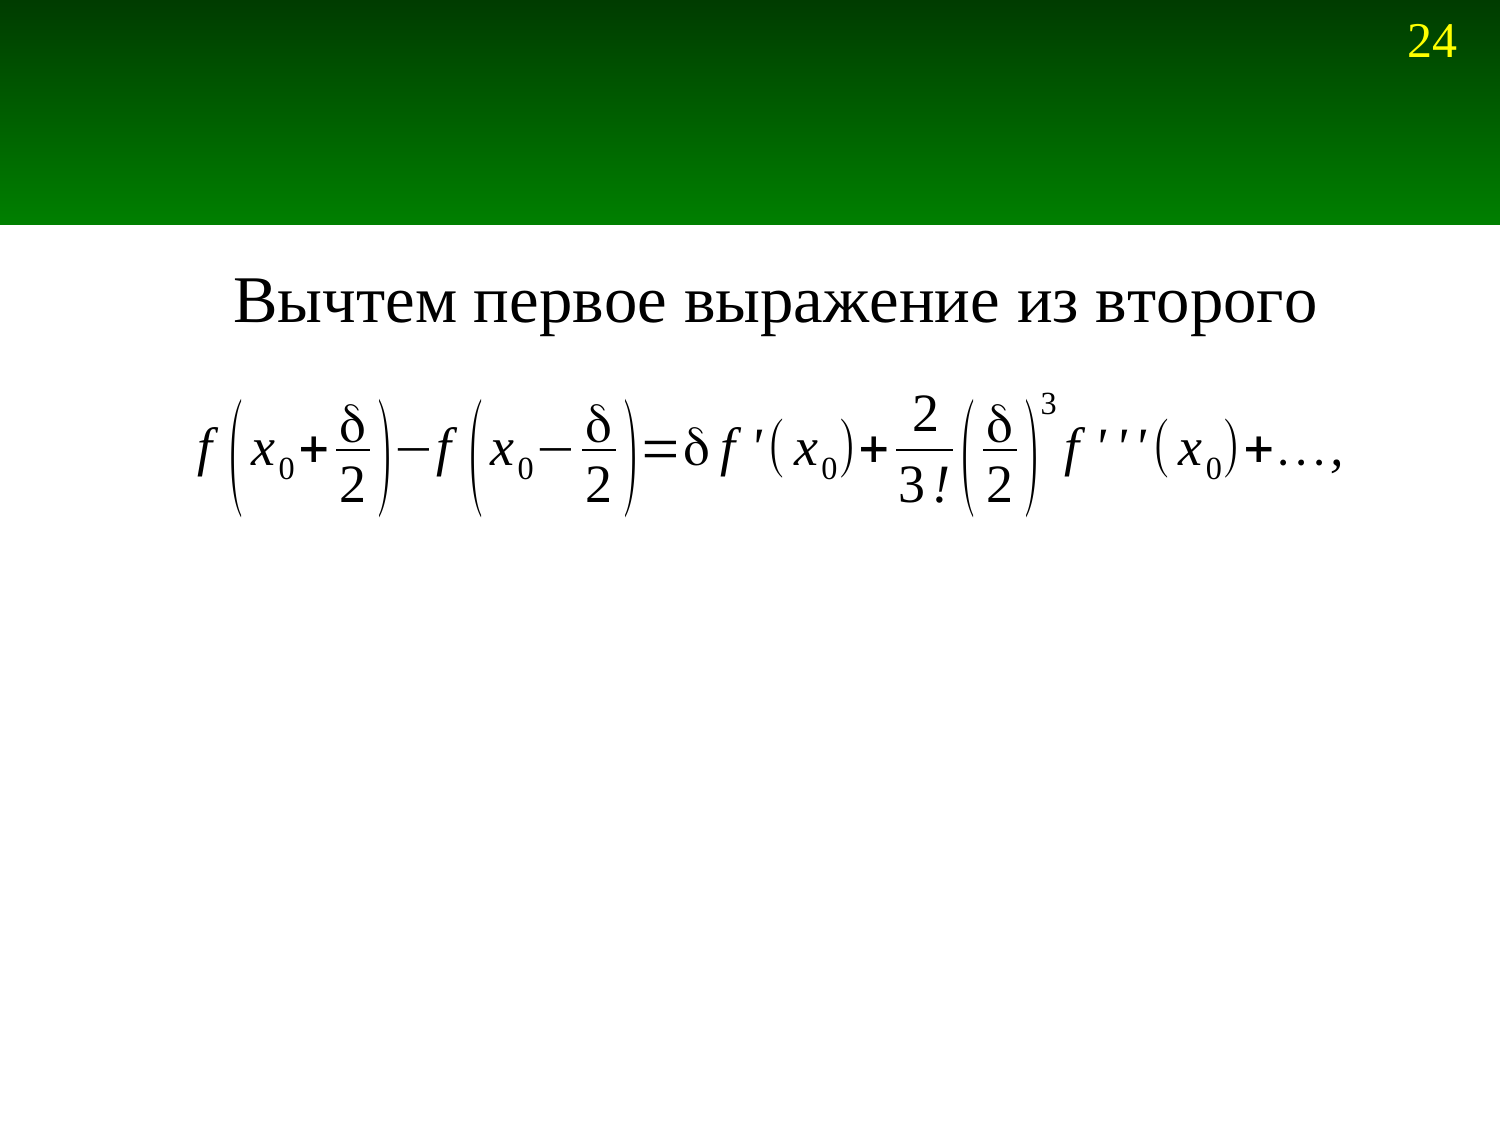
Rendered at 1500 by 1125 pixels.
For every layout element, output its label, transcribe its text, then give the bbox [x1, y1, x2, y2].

chart [183, 384, 1359, 520]
text_box Вычтем первое выражение из второго [218, 248, 1334, 343]
